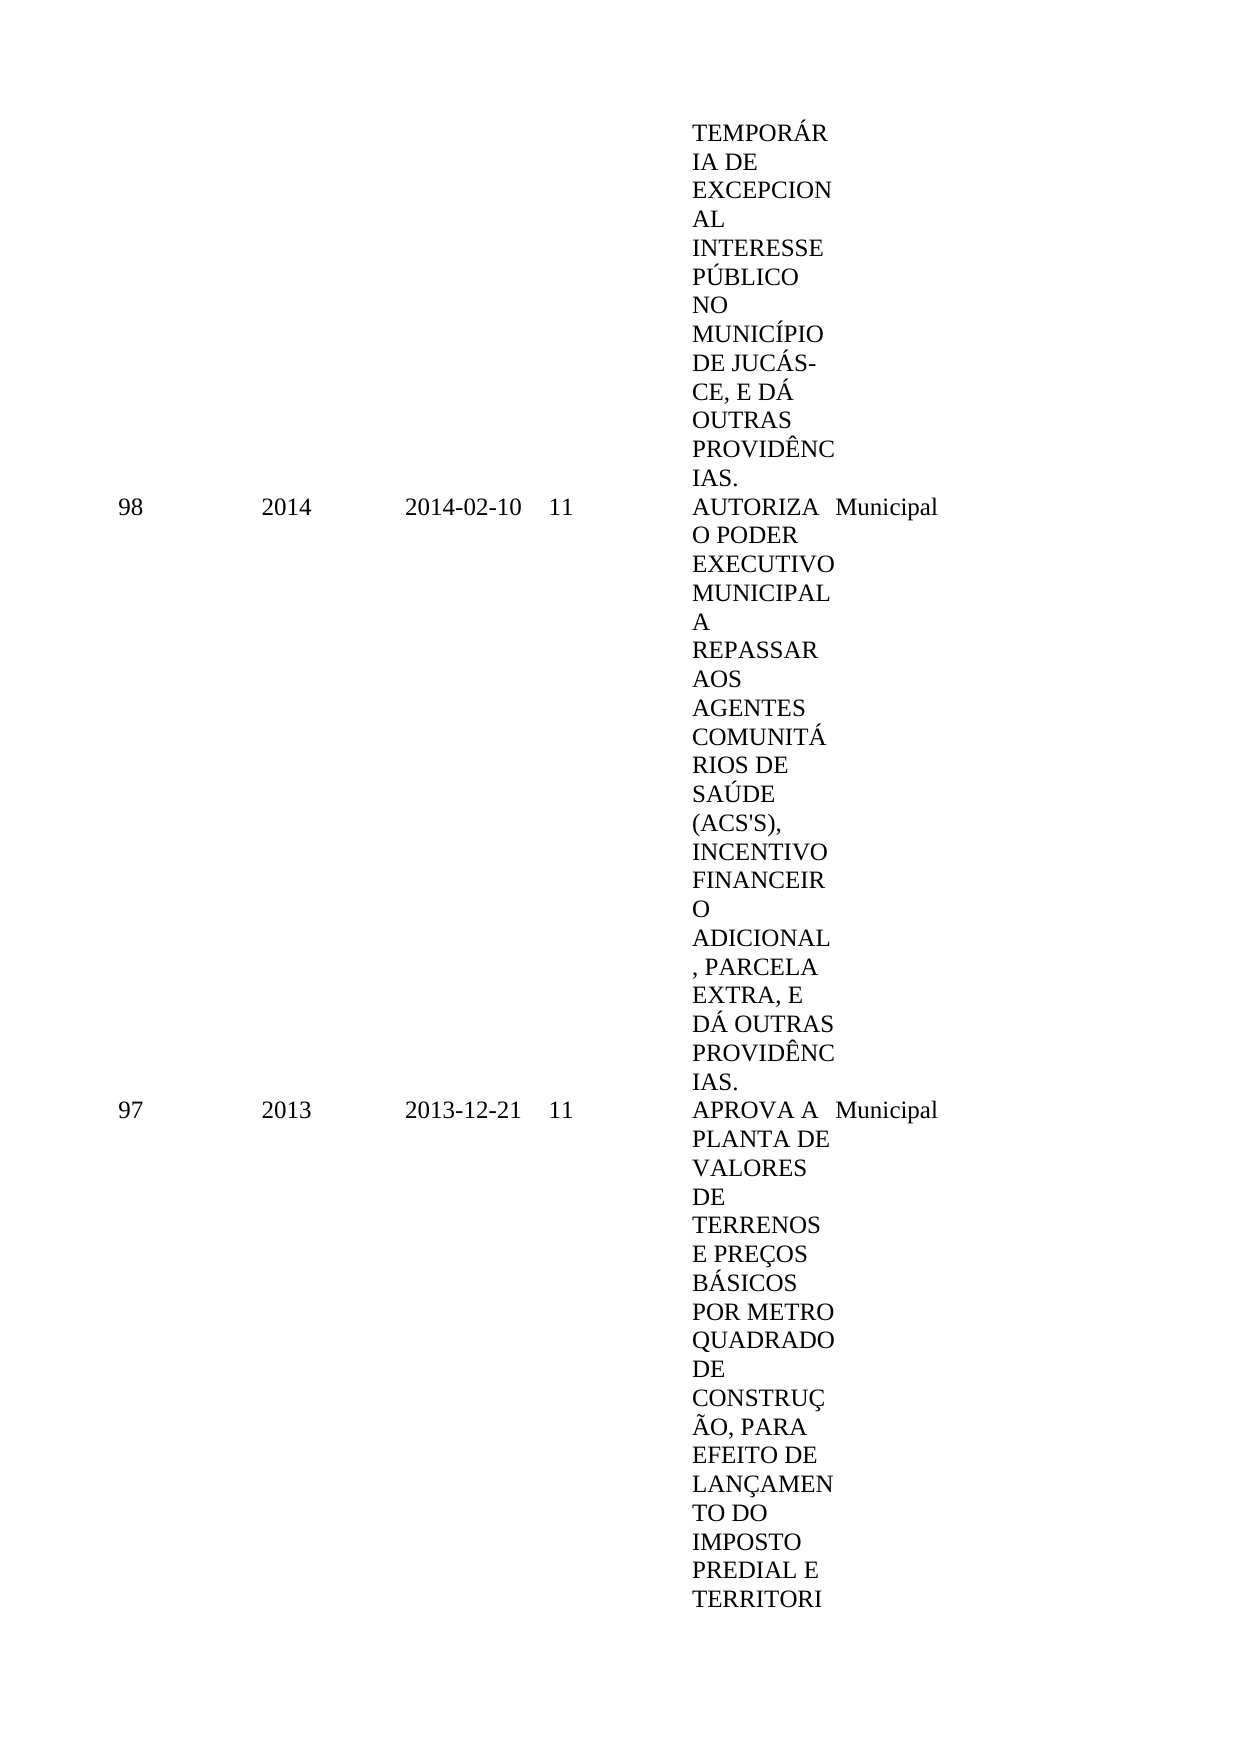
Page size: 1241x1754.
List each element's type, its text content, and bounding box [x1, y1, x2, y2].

table_cell TEMPORÁRIA DE EXCEPCIONAL INTERESSE PÚBLICO NO MUNICÍPIO DE JUCÁS-CE, E DÁ OUTRAS PROVIDÊNCIAS. [692, 118, 835, 492]
table_cell Municipal [835, 1096, 979, 1613]
table_cell [261, 118, 405, 492]
table_cell [979, 118, 1122, 492]
table_cell 2013-12-21 [405, 1096, 548, 1613]
table_cell 2014 [261, 492, 405, 1096]
table_cell 97 [118, 1096, 261, 1613]
table_cell Municipal [835, 492, 979, 1096]
table_cell 11 [548, 1096, 692, 1613]
table_cell AUTORIZA O PODER EXECUTIVO MUNICIPAL A REPASSAR AOS AGENTES COMUNITÁRIOS DE SAÚDE (ACS'S), INCENTIVO FINANCEIRO ADICIONAL, PARCELA EXTRA, E DÁ OUTRAS PROVIDÊNCIAS. [692, 492, 835, 1096]
table_cell [979, 492, 1122, 1096]
table_cell [979, 1096, 1122, 1613]
table_cell [548, 118, 692, 492]
table_cell 2013 [261, 1096, 405, 1613]
table_cell APROVA A PLANTA DE VALORES DE TERRENOS E PREÇOS BÁSICOS POR METRO QUADRADO DE CONSTRUÇÃO, PARA EFEITO DE LANÇAMENTO DO IMPOSTO PREDIAL E TERRITORI [692, 1096, 835, 1613]
table_cell 98 [118, 492, 261, 1096]
table_cell 2014-02-10 [405, 492, 548, 1096]
table_cell [405, 118, 548, 492]
table_cell [118, 118, 261, 492]
table_cell 11 [548, 492, 692, 1096]
table_cell [835, 118, 979, 492]
